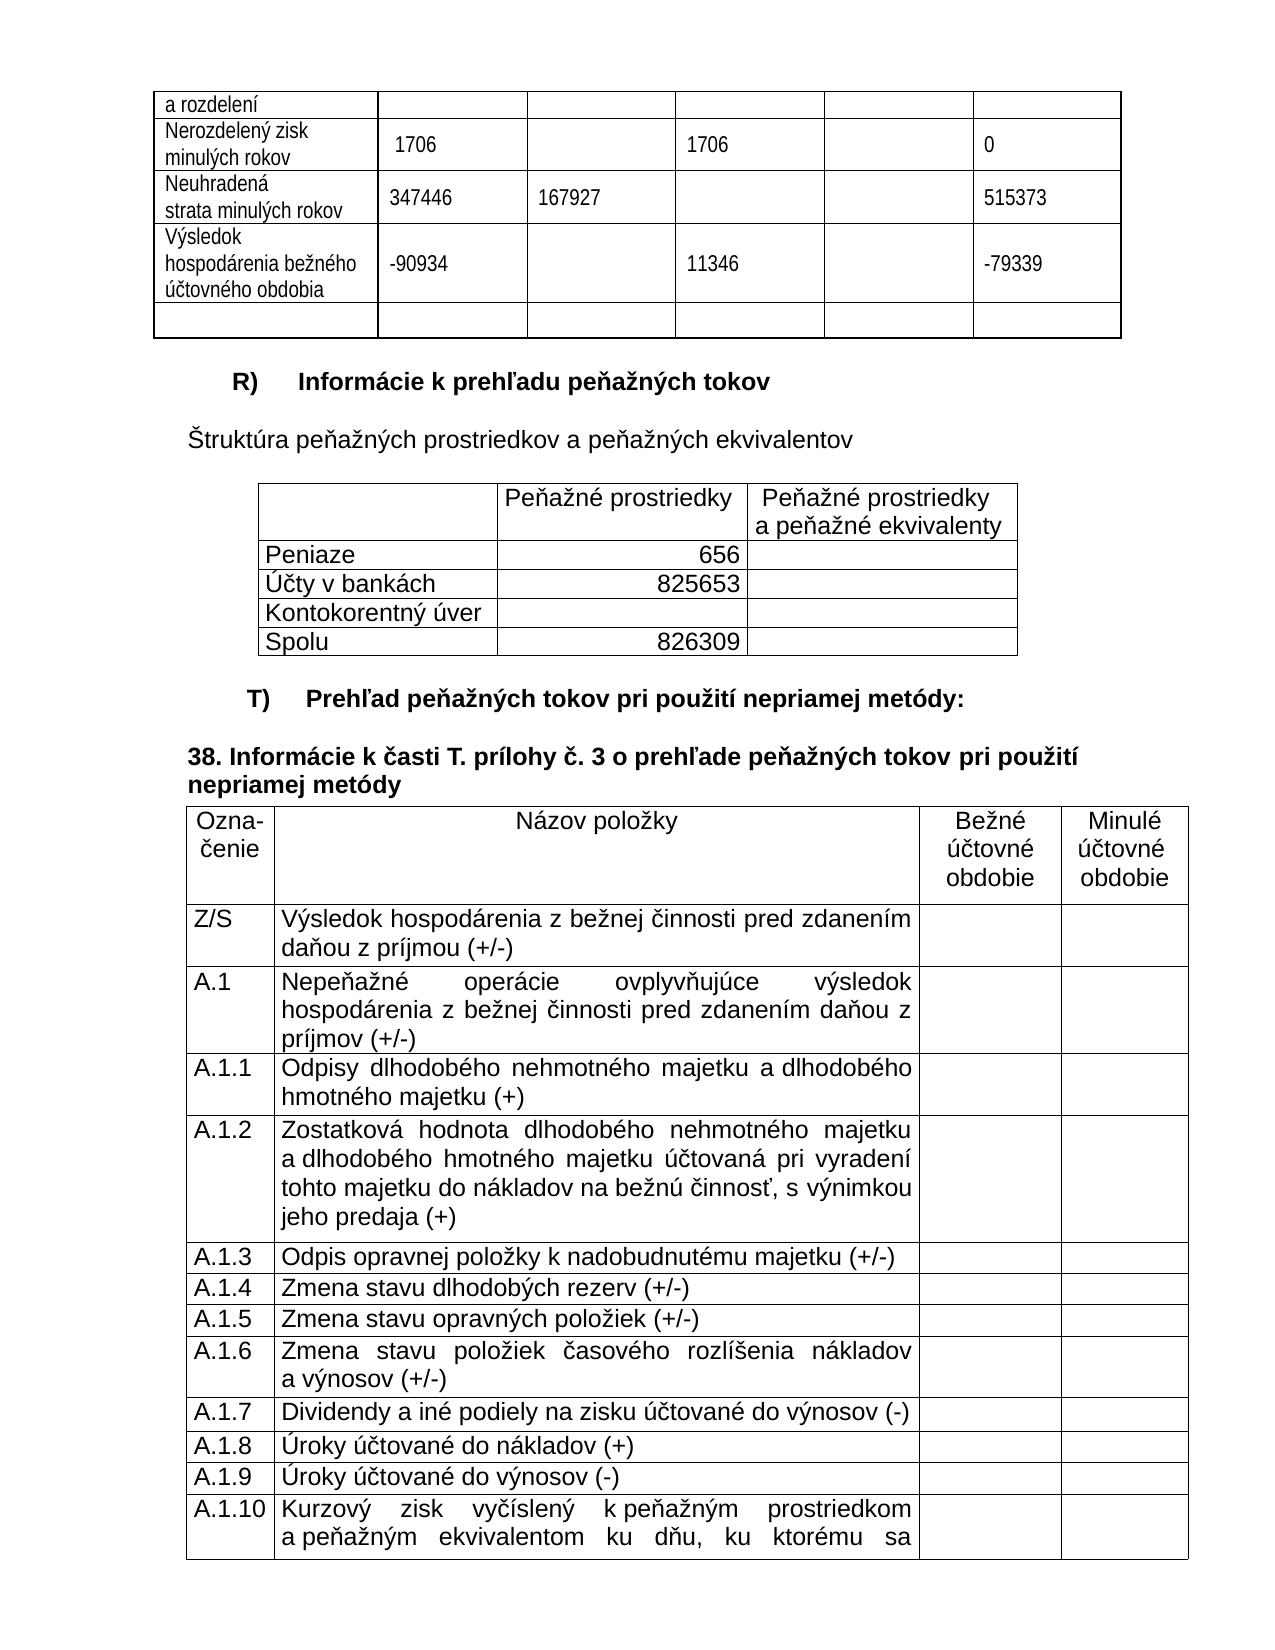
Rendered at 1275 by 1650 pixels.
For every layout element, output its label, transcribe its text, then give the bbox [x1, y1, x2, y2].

table_cell [974, 303, 1120, 337]
table_cell [676, 303, 824, 337]
table_cell 656 [498, 541, 747, 569]
table_cell Zmena stavu opravných položiek (+/-) [275, 1305, 919, 1336]
table_cell [379, 303, 527, 337]
table_cell [920, 1432, 1061, 1462]
table_cell 167927 [528, 171, 675, 223]
table_cell [920, 1116, 1061, 1242]
table_cell [676, 92, 824, 117]
table_cell [1062, 905, 1188, 966]
table_cell Výsledok hospodárenia bežného účtovného obdobia [155, 224, 377, 302]
table_cell Kontokorentný úver [259, 599, 497, 627]
table_header Minulé účtovné obdobie [1062, 807, 1188, 904]
table_cell Peniaze [259, 541, 497, 569]
table_cell -90934 [379, 224, 527, 302]
table_header Názov položky [275, 807, 919, 904]
table_cell A.1.5 [187, 1305, 274, 1336]
table_cell Zostatková hodnota dlhodobého nehmotného majetku a dlhodobého hmotného majetku účtovaná pri vyradení tohto majetku do nákladov na bežnú činnosť, s výnimkou jeho predaja (+) [275, 1116, 919, 1242]
table_header Ozna- čenie [187, 807, 274, 904]
table_cell [748, 570, 1017, 598]
table_cell [825, 171, 973, 223]
table_cell A.1.7 [187, 1398, 274, 1431]
table_cell Odpisy dlhodobého nehmotného majetku a dlhodobého hmotného majetku (+) [275, 1054, 919, 1115]
table_cell A.1.8 [187, 1432, 274, 1462]
table_cell [748, 628, 1017, 655]
table_cell [825, 119, 973, 170]
table_cell [528, 92, 675, 117]
table_cell A.1.9 [187, 1463, 274, 1493]
table_cell [920, 905, 1061, 966]
table_cell [920, 967, 1061, 1053]
table_cell [1062, 1243, 1188, 1273]
table_cell [748, 599, 1017, 627]
table_header Bežné účtovné obdobie [920, 807, 1061, 904]
table_cell [974, 92, 1120, 117]
table_cell Dividendy a iné podiely na zisku účtované do výnosov (-) [275, 1398, 919, 1431]
table_cell 825653 [498, 570, 747, 598]
table_cell 1706 [676, 119, 824, 170]
table_cell [920, 1398, 1061, 1431]
table_cell 515373 [974, 171, 1120, 223]
table_cell 347446 [379, 171, 527, 223]
table_header Peňažné prostriedky a peňažné ekvivalenty [748, 484, 1017, 540]
table_cell [379, 92, 527, 117]
table_cell [528, 303, 675, 337]
table_cell [1062, 1054, 1188, 1115]
table_cell A.1.4 [187, 1274, 274, 1304]
table_cell Odpis opravnej položky k nadobudnutému majetku (+/-) [275, 1243, 919, 1273]
table_cell Nerozdelený zisk minulých rokov [155, 119, 377, 170]
table_cell [155, 303, 377, 337]
table_cell [920, 1243, 1061, 1273]
table_cell [920, 1274, 1061, 1304]
table_cell [498, 599, 747, 627]
table_cell 11346 [676, 224, 824, 302]
table_cell [920, 1495, 1061, 1559]
table_cell -79339 [974, 224, 1120, 302]
table_cell A.1.3 [187, 1243, 274, 1273]
table_cell [825, 92, 973, 117]
table_cell [1062, 1305, 1188, 1336]
table_cell [920, 1054, 1061, 1115]
table_cell A.1.2 [187, 1116, 274, 1242]
table_cell Výsledok hospodárenia z bežnej činnosti pred zdanením daňou z príjmou (+/-) [275, 905, 919, 966]
text 38. Informácie k časti T. prílohy č. 3 o prehľade peňažných tokov pri použití nepriamej metódy [187, 742, 1087, 799]
table_cell Spolu [259, 628, 497, 655]
table_cell [825, 224, 973, 302]
table_cell [748, 541, 1017, 569]
table_cell [1062, 1432, 1188, 1462]
table_cell [920, 1463, 1061, 1493]
table_cell Úroky účtované do nákladov (+) [275, 1432, 919, 1462]
table_cell Zmena stavu dlhodobých rezerv (+/-) [275, 1274, 919, 1304]
table_cell A.1 [187, 967, 274, 1053]
table_cell Z/S [187, 905, 274, 966]
table_cell 826309 [498, 628, 747, 655]
table_cell Zmena stavu položiek časového rozlíšenia nákladov a výnosov (+/-) [275, 1337, 919, 1397]
table_cell Kurzový zisk vyčíslený k peňažným prostriedkom a peňažným ekvivalentom ku dňu, ku ktorému sa [275, 1495, 919, 1559]
table_cell 1706 [379, 119, 527, 170]
table_cell Neuhradená strata minulých rokov [155, 171, 377, 223]
table_cell Nepeňažné operácie ovplyvňujúce výsledok hospodárenia z bežnej činnosti pred zdanením daňou z príjmov (+/-) [275, 967, 919, 1053]
table_header [259, 484, 497, 540]
text R) Informácie k prehľadu peňažných tokov [232, 367, 1087, 396]
table_cell A.1.1 [187, 1054, 274, 1115]
table_cell [1062, 1116, 1188, 1242]
text T) Prehľad peňažných tokov pri použití nepriamej metódy: [247, 684, 1087, 713]
table_cell [676, 171, 824, 223]
table_cell a rozdelení [155, 92, 377, 117]
table_cell [1062, 1274, 1188, 1304]
table_cell [920, 1305, 1061, 1336]
table_cell [528, 224, 675, 302]
table_cell Účty v bankách [259, 570, 497, 598]
table_cell [1062, 1495, 1188, 1559]
table_cell A.1.10 [187, 1495, 274, 1559]
table_cell A.1.6 [187, 1337, 274, 1397]
table_cell [528, 119, 675, 170]
table_cell [1062, 1463, 1188, 1493]
text Štruktúra peňažných prostriedkov a peňažných ekvivalentov [187, 425, 1087, 454]
table_cell [1062, 1337, 1188, 1397]
table_cell 0 [974, 119, 1120, 170]
table_cell [825, 303, 973, 337]
table_cell [1062, 967, 1188, 1053]
table_cell Úroky účtované do výnosov (-) [275, 1463, 919, 1493]
table_cell [920, 1337, 1061, 1397]
table_cell [1062, 1398, 1188, 1431]
table_header Peňažné prostriedky [498, 484, 747, 540]
